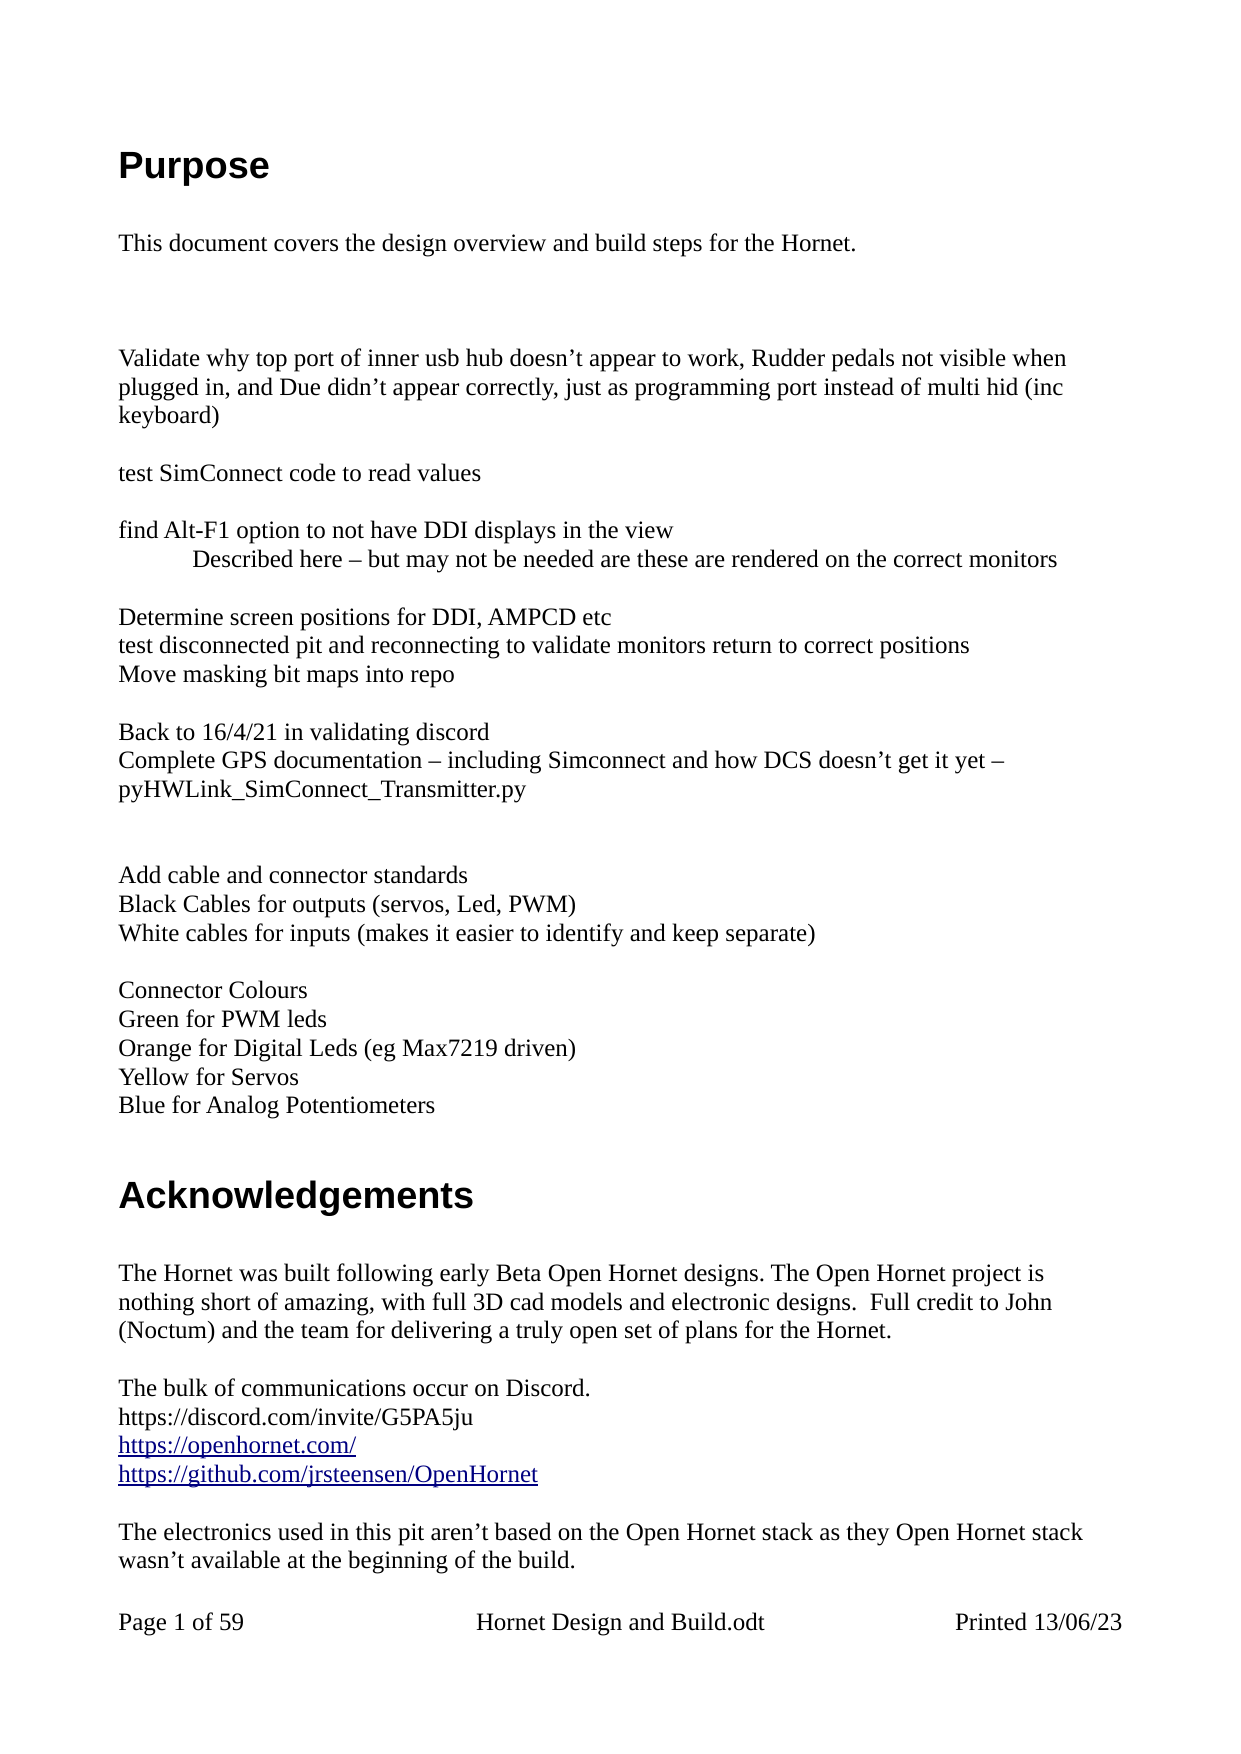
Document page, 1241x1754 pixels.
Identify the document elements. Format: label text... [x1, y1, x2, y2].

text The Hornet was built following early Beta Open Hornet designs. The Open Hornet project is nothing short of amazing, with full 3D cad models and electronic designs. Full credit to John (Noctum) and the team for delivering a truly open set of plans for the Hornet. [118, 1258, 1122, 1344]
text This document covers the design overview and build steps for the Hornet. [118, 228, 1122, 257]
text Blue for Analog Potentiometers [118, 1091, 1122, 1119]
text Validate why top port of inner usb hub doesn’t appear to work, Rudder pedals not visible when plugged in, and Due didn’t appear correctly, just as programming port instead of multi hid (inc keyboard) [118, 343, 1122, 429]
subtitle Acknowledgements [118, 1173, 1122, 1217]
text Back to 16/4/21 in validating discord [118, 717, 1122, 746]
text test disconnected pit and reconnecting to validate monitors return to correct positions [118, 631, 1122, 659]
text Determine screen positions for DDI, AMPCD etc [118, 602, 1122, 631]
subtitle Purpose [118, 143, 1122, 187]
text https://github.com/jrsteensen/OpenHornet [118, 1459, 1122, 1488]
text The bulk of communications occur on Discord. [118, 1373, 1122, 1402]
text Move masking bit maps into repo [118, 659, 1122, 688]
text https://openhornet.com/ [118, 1430, 1122, 1459]
text test SimConnect code to read values [118, 458, 1122, 487]
text Complete GPS documentation – including Simconnect and how DCS doesn’t get it yet – pyHWLink_SimConnect_Transmitter.py [118, 746, 1122, 803]
text https://discord.com/invite/G5PA5ju [118, 1402, 1122, 1430]
text Connector Colours [118, 976, 1122, 1004]
text White cables for inputs (makes it easier to identify and keep separate) [118, 918, 1122, 947]
text The electronics used in this pit aren’t based on the Open Hornet stack as they Open Hornet stack wasn’t available at the beginning of the build. [118, 1517, 1122, 1574]
text Green for PWM leds [118, 1004, 1122, 1033]
text Yellow for Servos [118, 1062, 1122, 1091]
text find Alt-F1 option to not have DDI displays in the view [118, 516, 1122, 544]
text Orange for Digital Leds (eg Max7219 driven) [118, 1033, 1122, 1062]
text Add cable and connector standards [118, 861, 1122, 889]
text Described here – but may not be needed are these are rendered on the correct monitors [118, 544, 1122, 573]
text Black Cables for outputs (servos, Led, PWM) [118, 889, 1122, 918]
